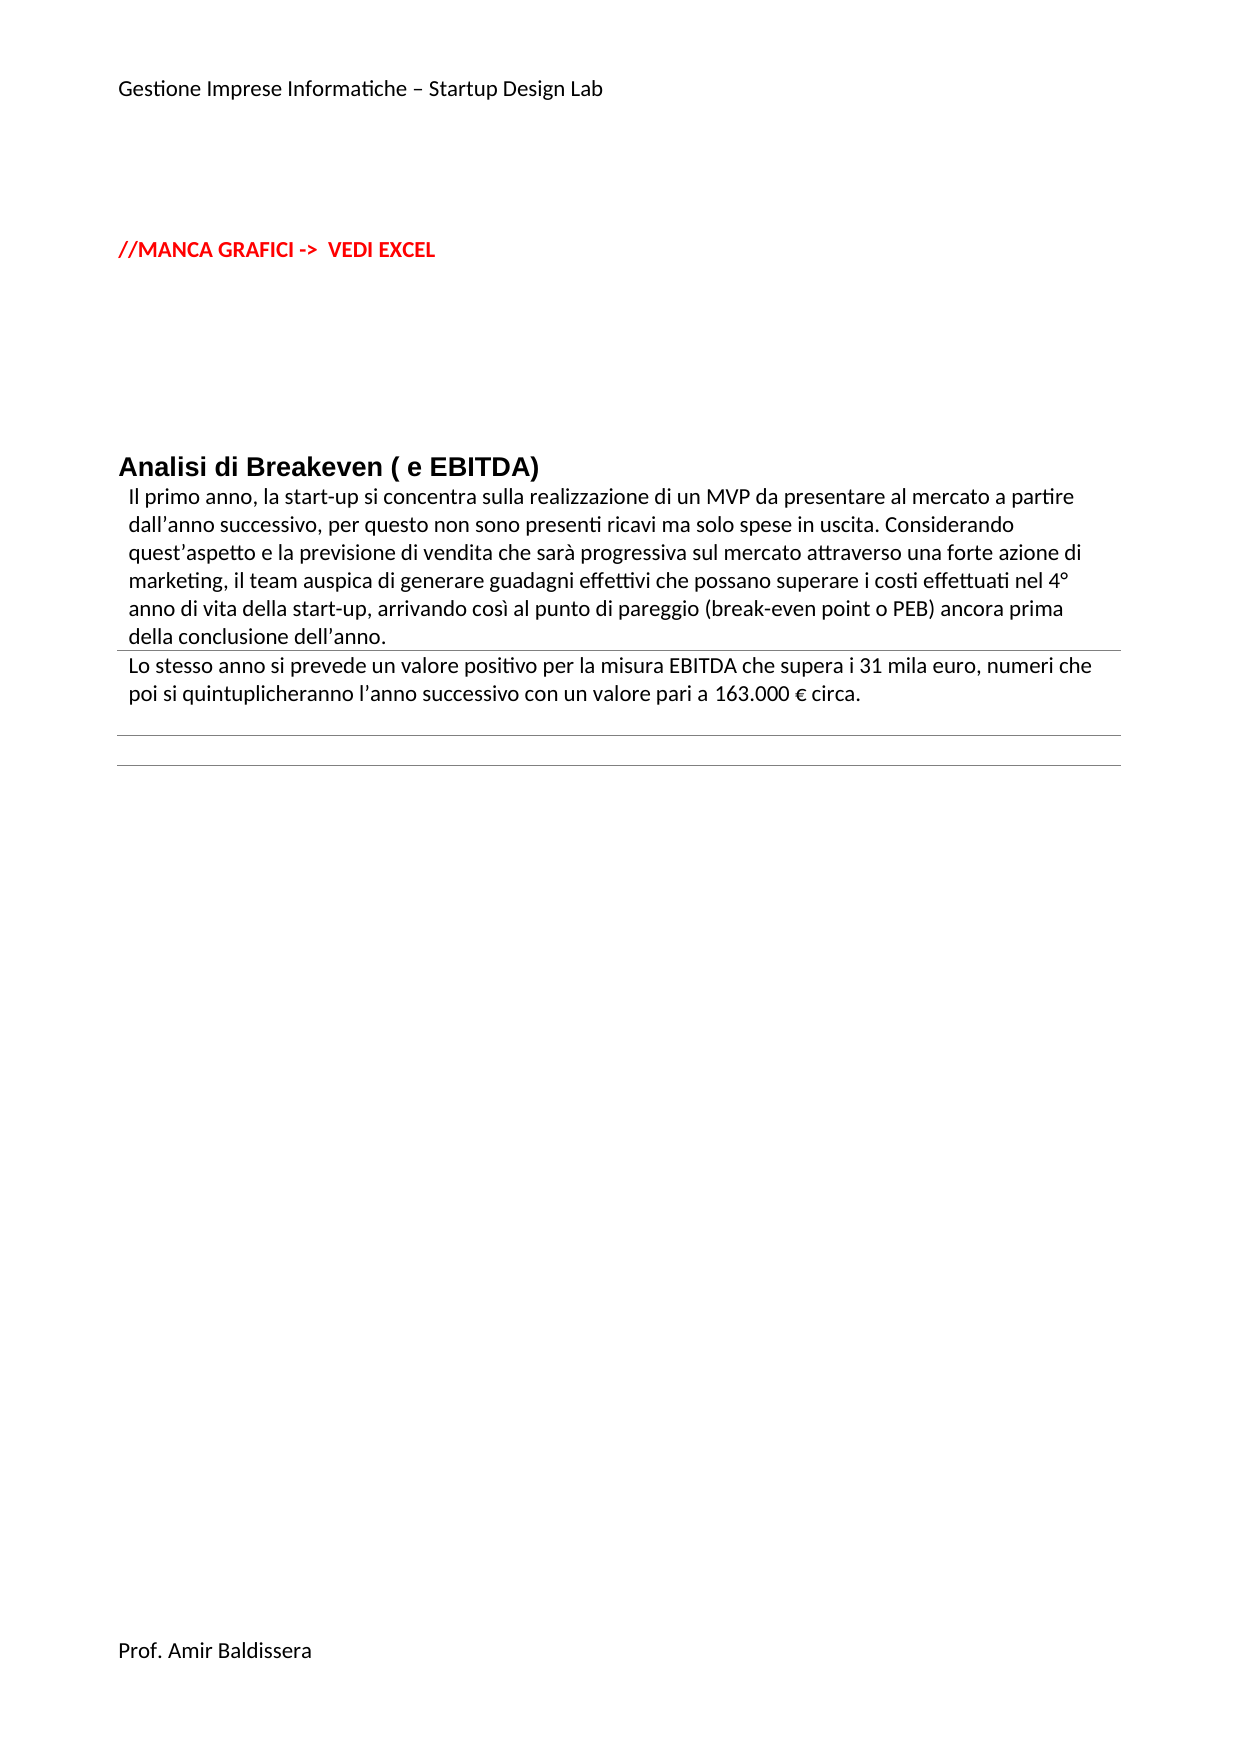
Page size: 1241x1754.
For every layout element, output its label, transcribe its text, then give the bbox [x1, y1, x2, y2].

table_cell Lo stesso anno si prevede un valore positivo per la misura EBITDA che supera i 31 mila euro, numeri che poi si quintuplicheranno l’anno successivo con un valore pari a 163.000 € circa. [117, 651, 1121, 735]
subtitle Analisi di Breakeven ( e EBITDA) [118, 451, 1122, 482]
table_header Il primo anno, la start-up si concentra sulla realizzazione di un MVP da presentare al mercato a partire dall’anno successivo, per questo non sono presenti ricavi ma solo spese in uscita. Considerando quest’aspetto e la previsione di vendita che sarà progressiva sul mercato attraverso una forte azione di marketing, il team auspica di generare guadagni effettivi che possano superare i costi effettuati nel 4° anno di vita della start-up, arrivando così al punto di pareggio (break-even point o PEB) ancora prima della conclusione dell’anno. [117, 482, 1121, 650]
table_cell [117, 736, 1121, 764]
text //MANCA GRAFICI -> VEDI EXCEL [118, 235, 1122, 263]
